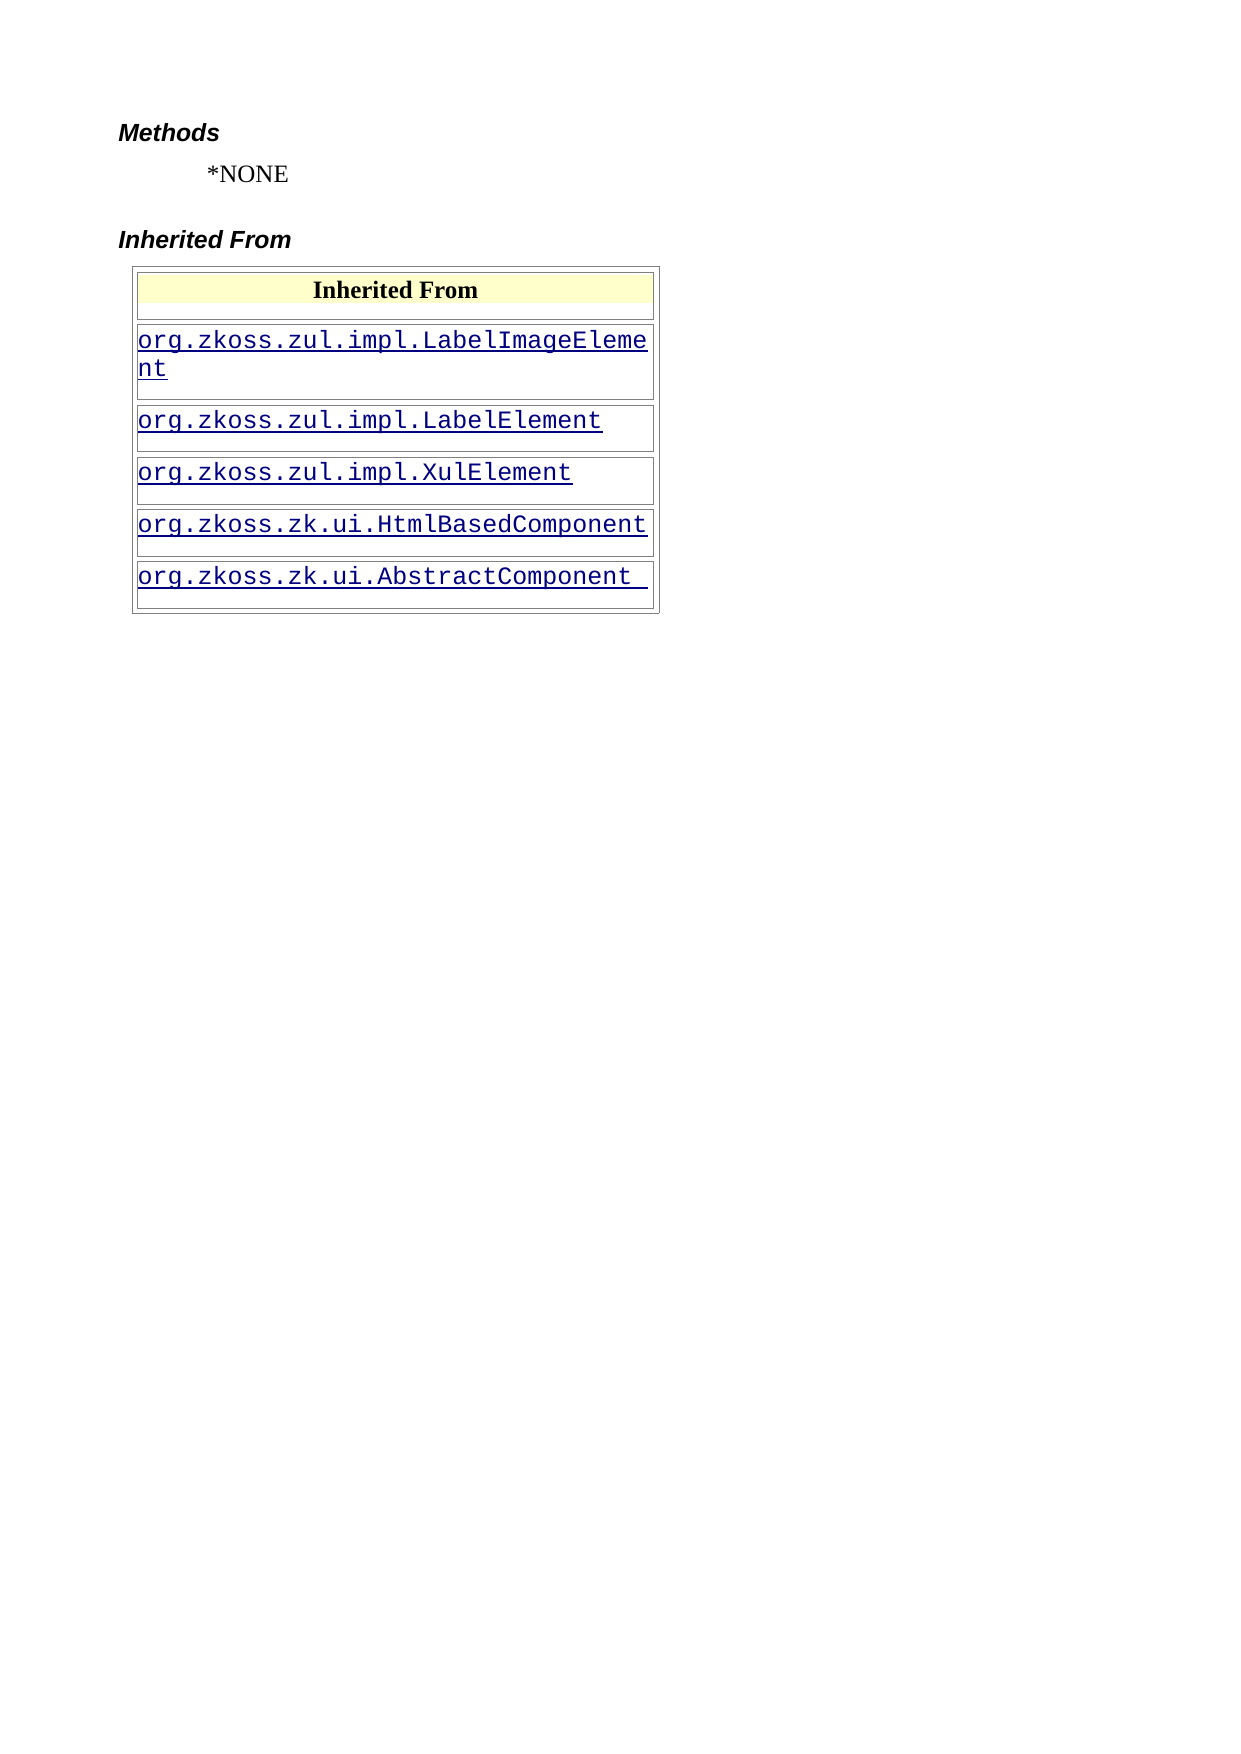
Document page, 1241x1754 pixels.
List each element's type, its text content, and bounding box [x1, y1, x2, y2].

table_header Inherited From [134, 267, 656, 319]
subtitle Inherited From [118, 225, 1122, 254]
table_cell org.zkoss.zk.ui.AbstractComponent [134, 556, 656, 608]
table_cell org.zkoss.zul.impl.LabelElement [134, 399, 656, 451]
table_cell org.zkoss.zk.ui.HtmlBasedComponent [134, 504, 656, 556]
table_cell org.zkoss.zul.impl.XulElement [134, 451, 656, 503]
table_cell org.zkoss.zul.impl.LabelImageElement [134, 319, 656, 399]
subtitle Methods [118, 118, 1122, 147]
text *NONE [207, 159, 1122, 188]
